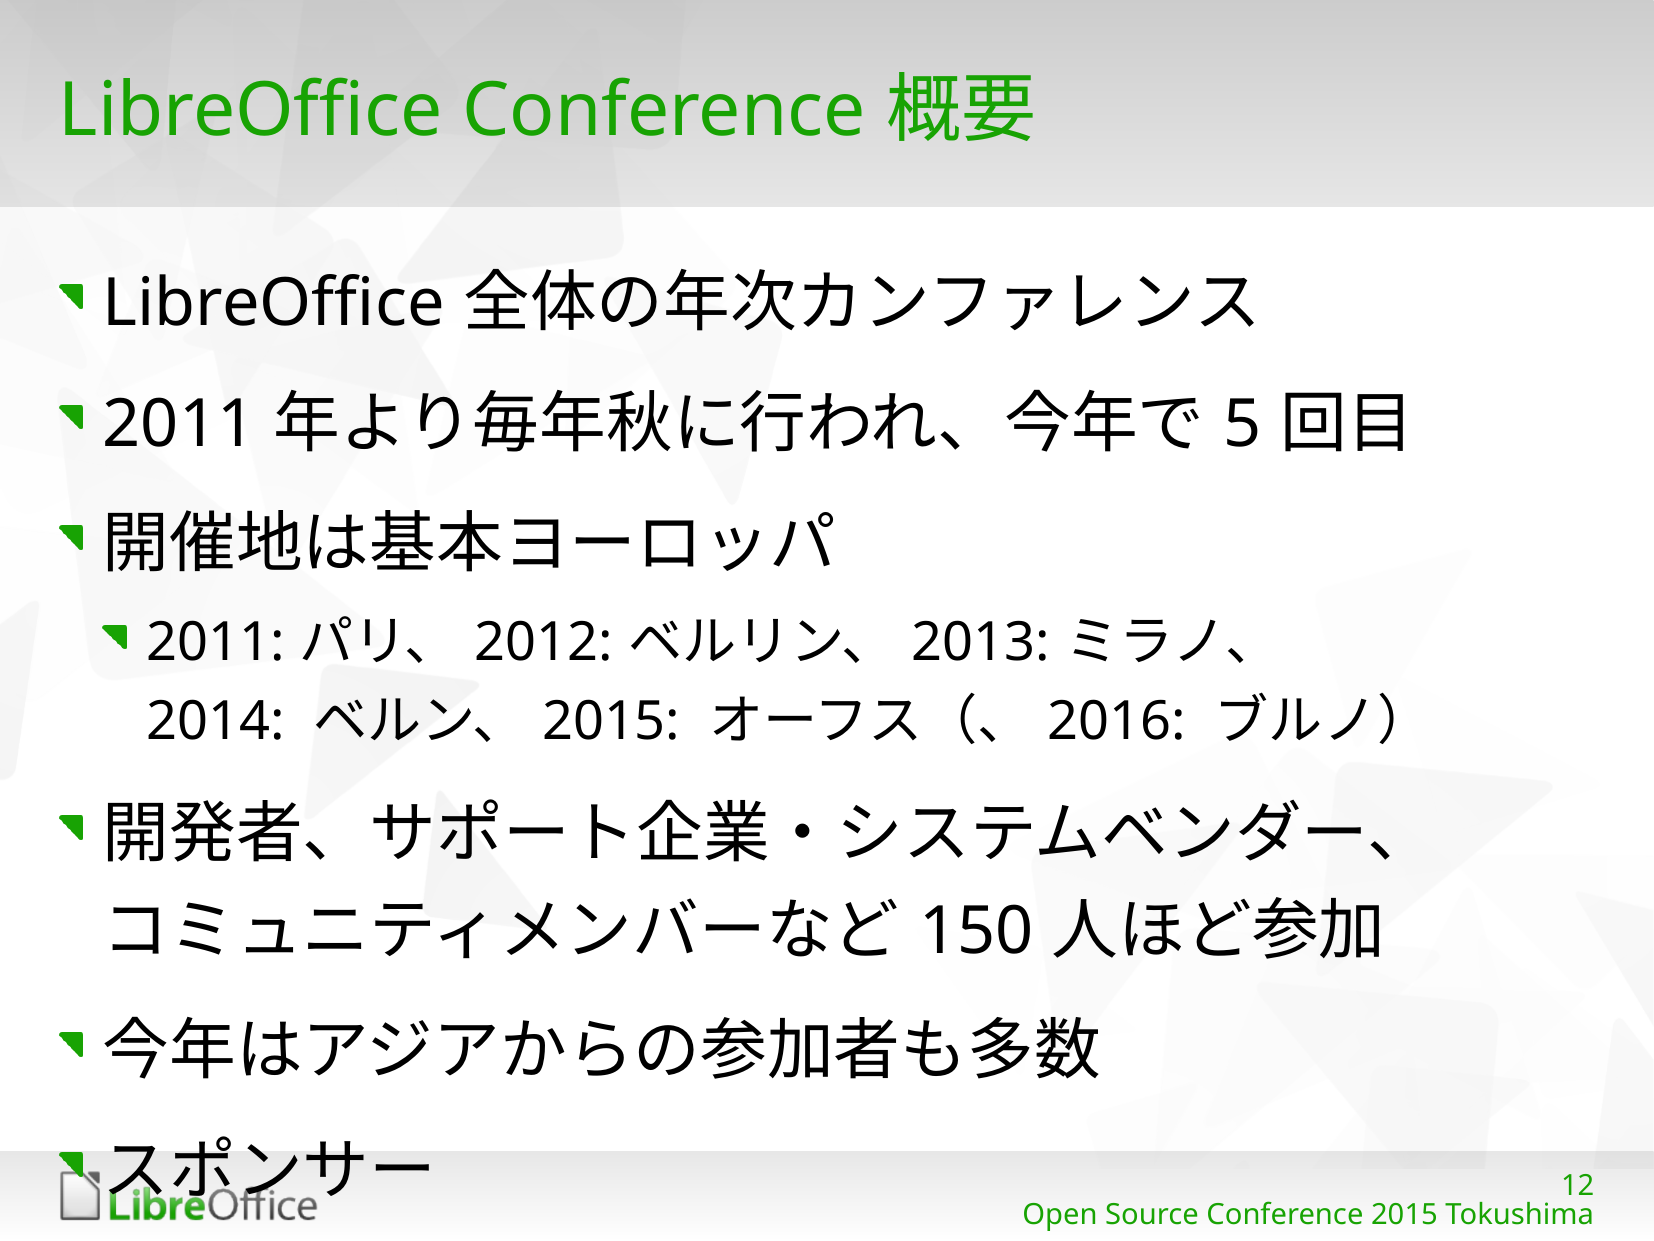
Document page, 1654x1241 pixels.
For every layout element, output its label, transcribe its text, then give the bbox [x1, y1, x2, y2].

picture [59, 1032, 83, 1057]
picture [989, 1027, 1012, 1037]
picture [915, 548, 1654, 1169]
picture [915, 1022, 924, 1032]
list LibreOffice全体の年次カンファレンス 2011年より毎年秋に行われ、今年で5回目 開催地は基本ヨーロッパ 2011:パリ、2012:ベルリン、2013:ミラノ、 2014: ベルン、2015: オーフス（、2016: ブルノ） 開発者、サポート企業・システムベンダー、 コミュニティメンバーなど150人ほど参加 今年はアジアからの参加者も多数 スポンサー Ubuntu (Canonical)、Collabora Productivity、CIB、 [59, 248, 1595, 1022]
picture [0, 0, 783, 931]
picture [41, 1152, 337, 1240]
title LibreOffice Conference概要 [59, 29, 1595, 178]
picture [1077, 1034, 1089, 1054]
picture [1055, 1022, 1061, 1029]
picture [1045, 1022, 1051, 1029]
picture [1052, 1022, 1080, 1073]
picture [1047, 1057, 1058, 1066]
picture [915, 1036, 922, 1049]
